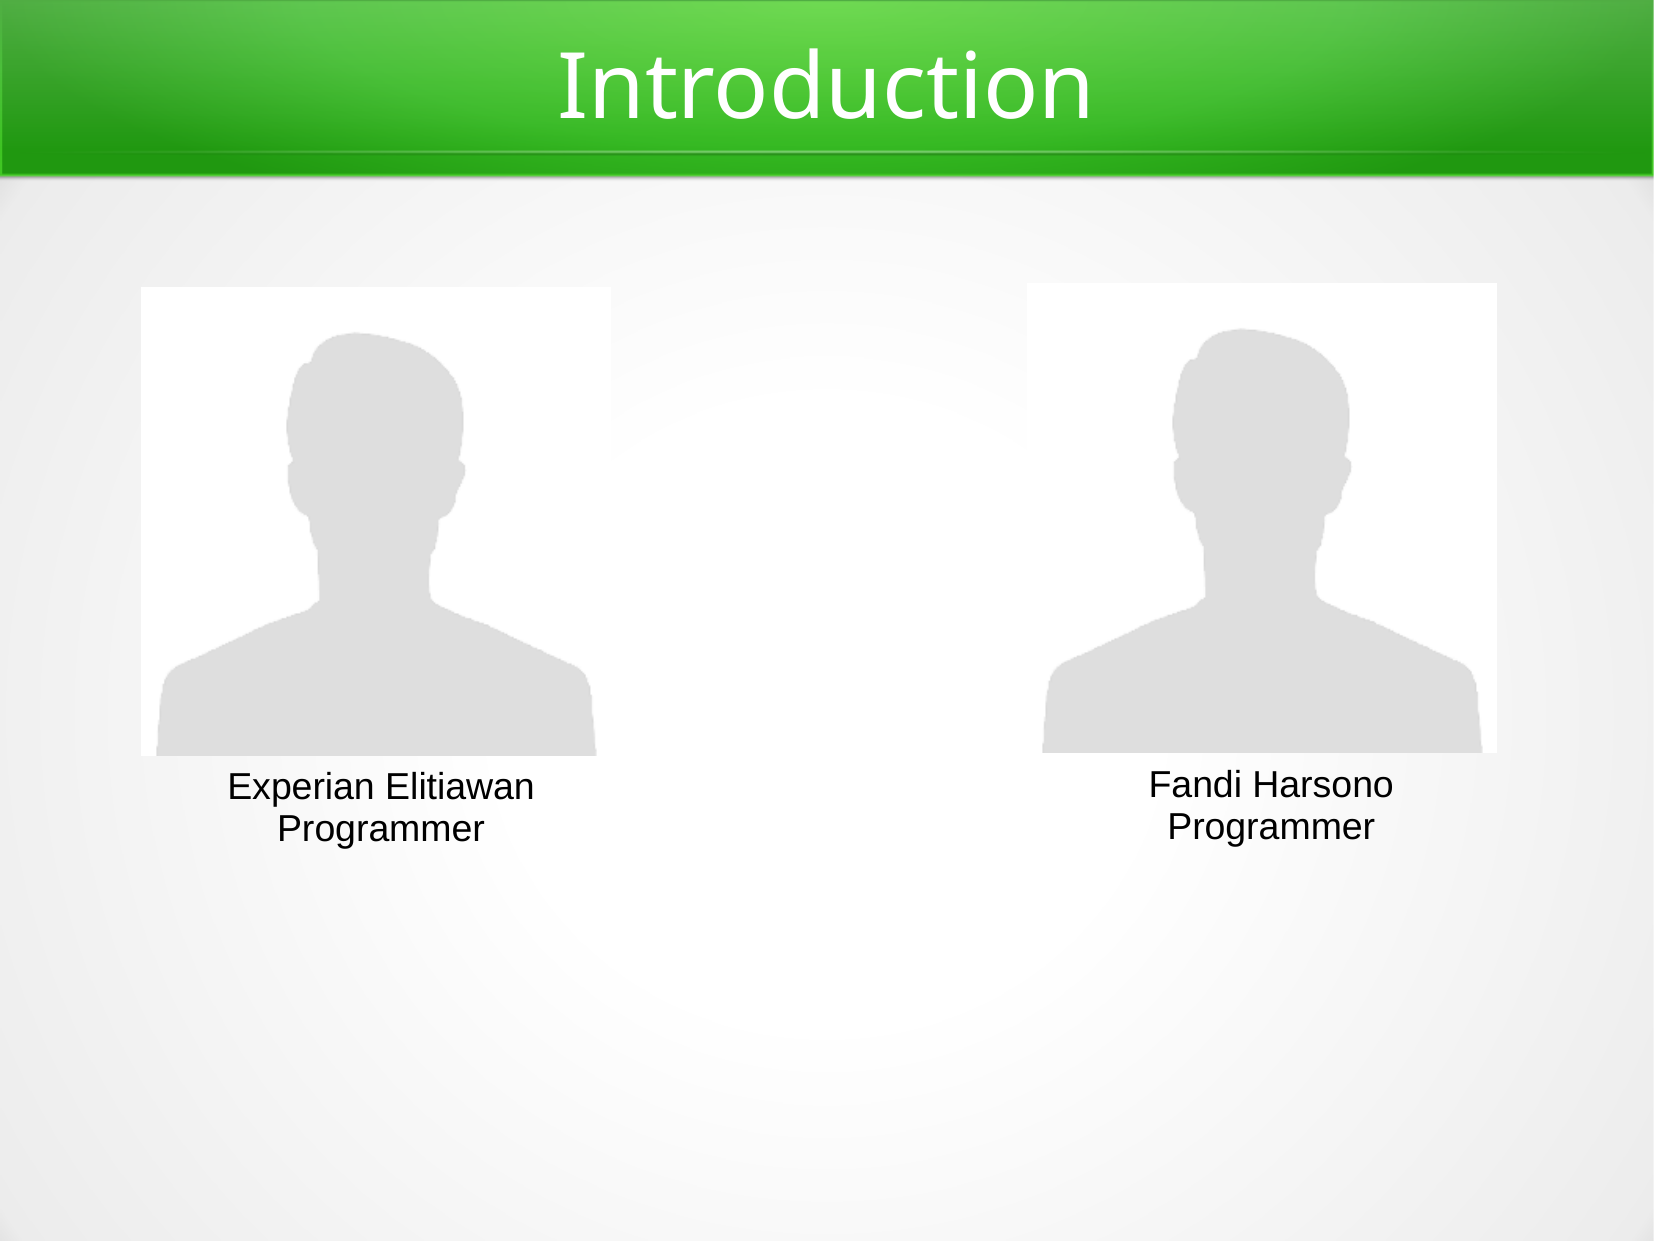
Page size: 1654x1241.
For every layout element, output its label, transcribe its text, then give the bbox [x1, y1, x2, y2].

title Introduction [82, 11, 1571, 154]
text_box Experian Elitiawan Programmer [212, 758, 550, 857]
text_box Fandi Harsono Programmer [1133, 755, 1409, 855]
picture [0, 0, 1654, 1241]
